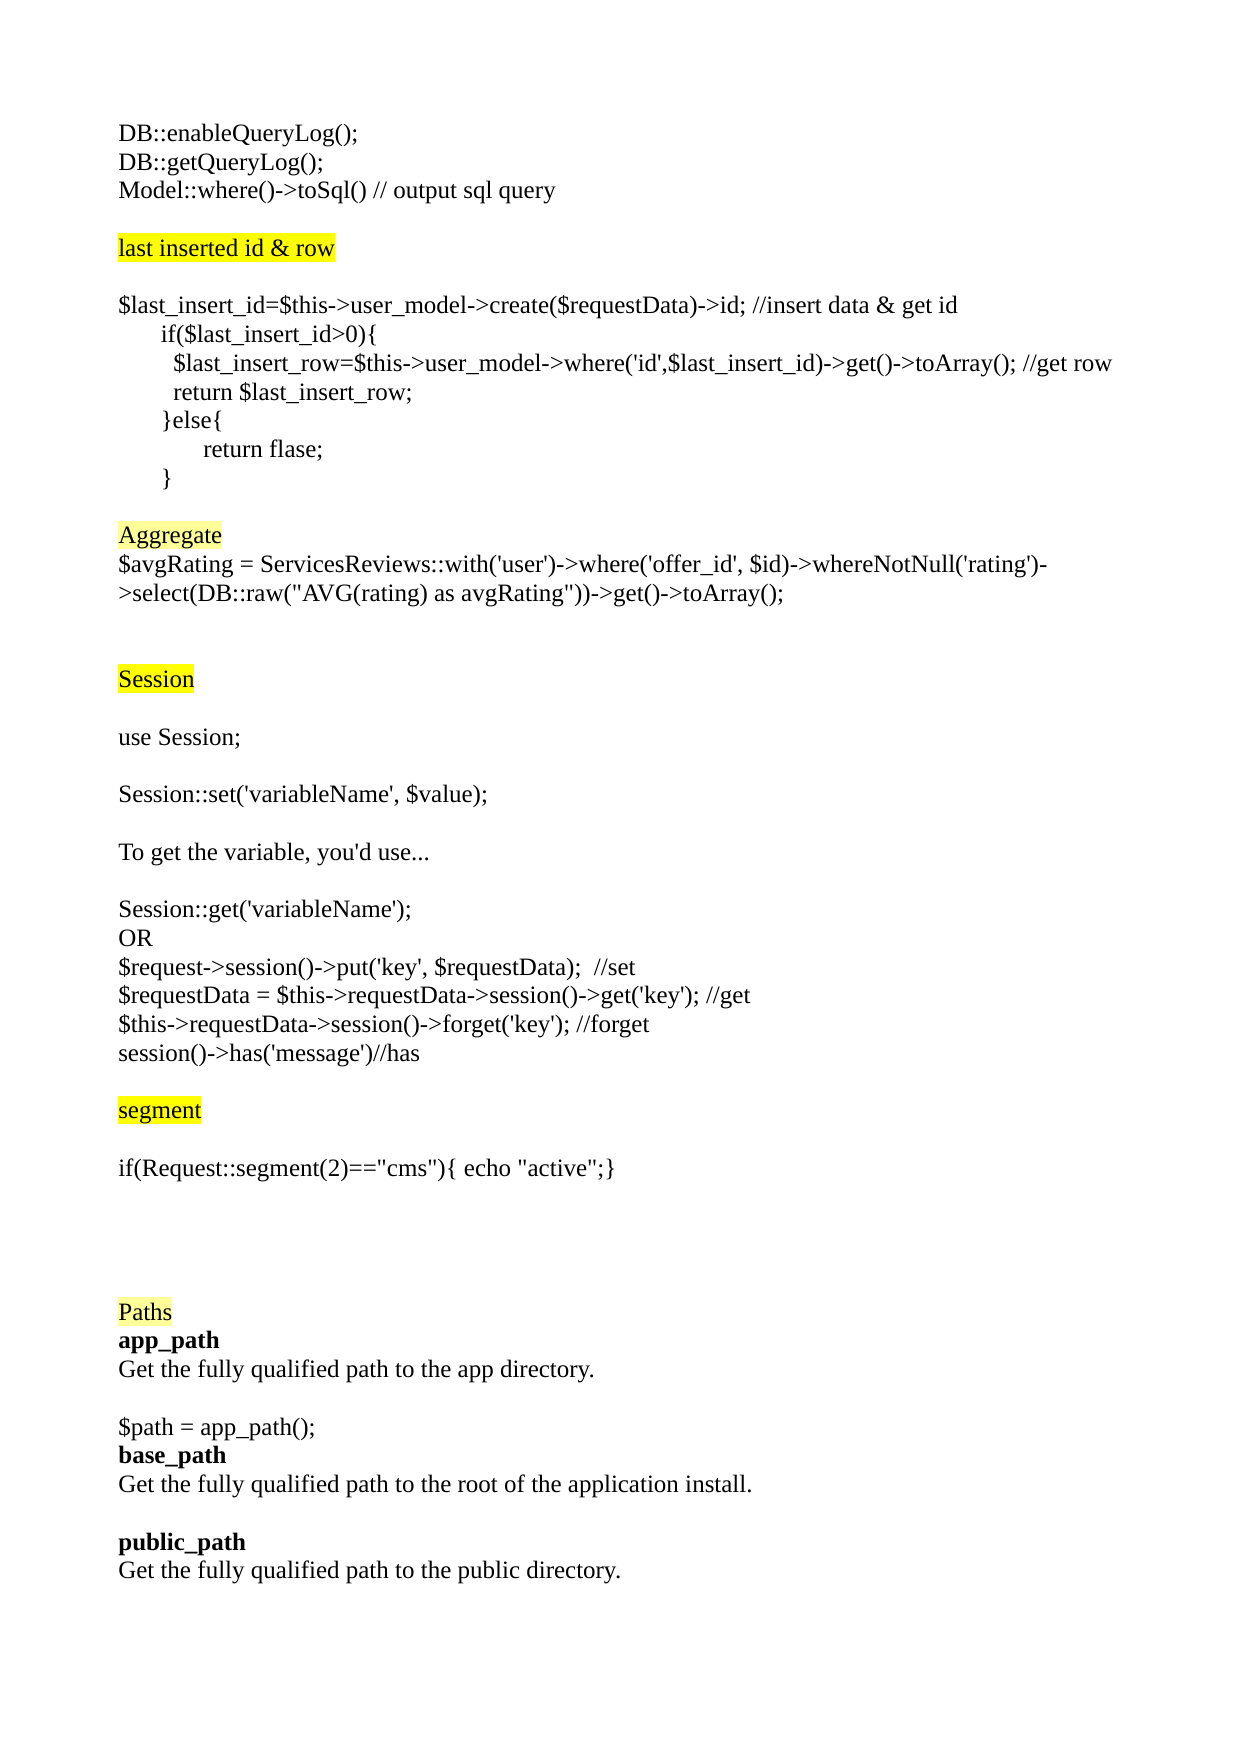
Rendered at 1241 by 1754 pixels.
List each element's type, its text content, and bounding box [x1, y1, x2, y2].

text } [118, 463, 1122, 492]
text if(Request::segment(2)=="cms"){ echo "active";} [118, 1153, 1122, 1182]
text $this->requestData->session()->forget('key'); //forget [118, 1009, 1122, 1038]
text $last_insert_row=$this->user_model->where('id',$last_insert_id)->get()->toArray(); //get row [118, 348, 1122, 377]
text Session::get('variableName'); [118, 894, 1122, 923]
text base_path [118, 1441, 1122, 1469]
text app_path [118, 1326, 1122, 1354]
text $avgRating = ServicesReviews::with('user')->where('offer_id', $id)->whereNotNull('rating')->select(DB::raw("AVG(rating) as avgRating"))->get()->toArray(); [118, 549, 1122, 607]
text }else{ [118, 406, 1122, 434]
text if($last_insert_id>0){ [118, 319, 1122, 348]
text segment [118, 1096, 1122, 1124]
text session()->has('message')//has [118, 1038, 1122, 1067]
text Get the fully qualified path to the root of the application install. [118, 1469, 1122, 1498]
text public_path [118, 1527, 1122, 1556]
text $path = app_path(); [118, 1412, 1122, 1441]
text Aggregate [118, 521, 1122, 549]
text DB::getQueryLog(); [118, 147, 1122, 176]
text $request->session()->put('key', $requestData); //set [118, 952, 1122, 981]
text Paths [118, 1297, 1122, 1326]
text OR [118, 923, 1122, 952]
text return flase; [118, 434, 1122, 463]
text use Session; [118, 722, 1122, 751]
text To get the variable, you'd use... [118, 837, 1122, 866]
text Session [118, 664, 1122, 693]
text Get the fully qualified path to the app directory. [118, 1354, 1122, 1383]
text Model::where()->toSql() // output sql query [118, 176, 1122, 204]
text Session::set('variableName', $value); [118, 779, 1122, 808]
text last inserted id & row [118, 233, 1122, 262]
text return $last_insert_row; [118, 377, 1122, 406]
text Get the fully qualified path to the public directory. [118, 1556, 1122, 1584]
text $requestData = $this->requestData->session()->get('key'); //get [118, 981, 1122, 1009]
text DB::enableQueryLog(); [118, 118, 1122, 147]
text $last_insert_id=$this->user_model->create($requestData)->id; //insert data & get id [118, 291, 1122, 319]
